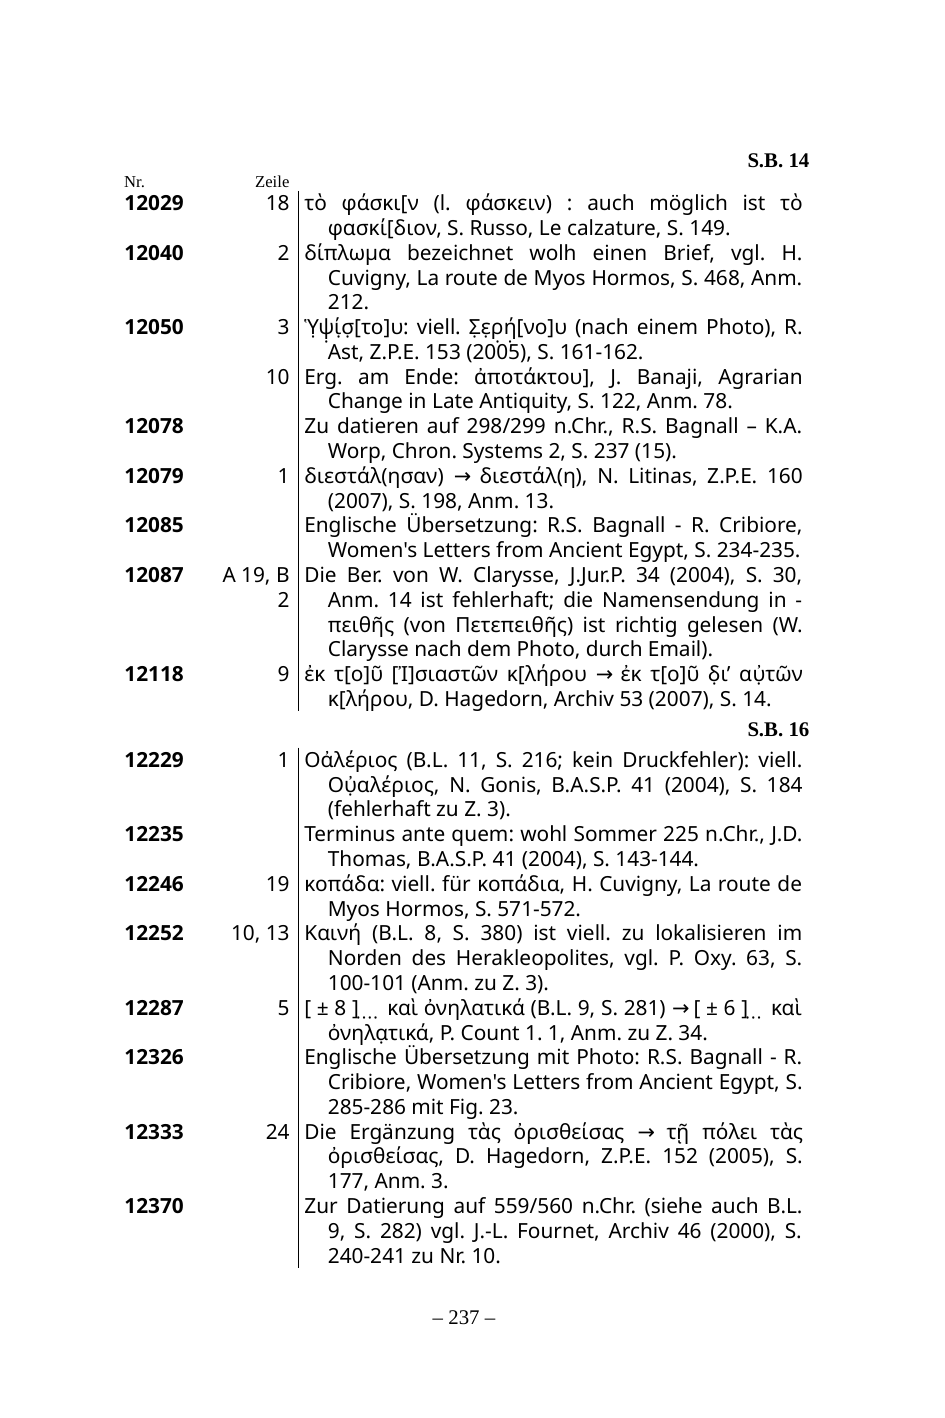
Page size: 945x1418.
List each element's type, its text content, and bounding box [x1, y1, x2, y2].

table_cell 12246 [118, 871, 207, 921]
table_cell 12118 [118, 662, 207, 711]
table_cell Zu datieren auf 298/299 n.Chr., R.S. Bagnall – K.A. Worp, Chron. Systems 2, S. 237 (15). [299, 414, 809, 463]
table_cell Zur Datierung auf 559/560 n.Chr. (siehe auch B.L. 9, S. 282) vgl. J.-L. Fournet, Archiv 46 (2000), S. 240-241 zu Nr. 10. [299, 1194, 809, 1268]
table_cell Die Ber. von W. Clarysse, J.Jur.P. 34 (2004), S. 30, Anm. 14 ist fehlerhaft; die Namensendung in -πειθῆς (von Πετεπειθῆς) ist richtig gelesen (W. Clarysse nach dem Photo, durch Email). [299, 563, 809, 662]
table_cell 1 [207, 464, 298, 513]
table_cell 10 [207, 364, 298, 414]
table_cell 12287 [118, 995, 207, 1045]
table_cell 12085 [118, 513, 298, 563]
table_cell A 19, B 2 [207, 563, 298, 662]
table_cell Englische Übersetzung: R.S. Bagnall - R. Cribiore, Women's Letters from Ancient Egypt, S. 234-235. [299, 513, 809, 563]
table_cell 12326 [118, 1045, 298, 1119]
table_cell 10, 13 [207, 921, 298, 995]
table_cell Καινή (B.L. 8, S. 380) ist viell. zu lokalisieren im Norden des Herakleopolites, vgl. P. Oxy. 63, S. 100-101 (Anm. zu Z. 3). [299, 921, 809, 995]
table_cell τὸ φάσκι[ν (l. φάσκειν) : auch möglich ist τὸ φασκί[διον, S. Russo, Le calzature, S. 149. [299, 191, 809, 240]
table_cell [ ± 8 ] ̣ ̣ ̣ ̣ καὶ ὀνηλατικά (B.L. 9, S. 281) → [ ± 6 ] ̣ ̣ ̣ καὶ ὀνηλα̣τικά, P. Count 1. 1, Anm. zu Z. 34. [299, 995, 809, 1045]
table_cell 12079 [118, 464, 207, 513]
table_cell Die Ergänzung τὰς ὀρισθείσας → τῇ πόλει τὰς ὀρισθείσας, D. Hagedorn, Z.P.E. 152 (2005), S. 177, Anm. 3. [299, 1119, 809, 1194]
table_header Οἀλέριος (B.L. 11, S. 216; kein Druckfehler): viell. Οὐ̣αλέριος, N. Gonis, B.A.S.P. 41 (2004), S. 184 (fehlerhaft zu Z. 3). [299, 748, 809, 822]
table_cell 12078 [118, 414, 298, 463]
table_cell 12252 [118, 921, 207, 995]
table_cell 12087 [118, 563, 207, 662]
table_cell 12333 [118, 1119, 207, 1194]
table_cell ἐκ τ[ο]ῦ [Ἰ]σιαστῶν κ[λήρου → ἐκ τ[ο]ῦ δ̣ι’ αὐ̣τῶν κ[λήρου, D. Hagedorn, Archiv 53 (2007), S. 14. [299, 662, 809, 711]
subtitle S.B. 16 [118, 717, 809, 741]
table_cell 12029 [118, 191, 207, 240]
table_cell Ὑ̣ψ̣ί̣σ̣[το]υ: viell. Σ̣ε̣ρ̣ή̣[νο]υ (nach einem Photo), R. Ast, Z.P.E. 153 (2005), S. 161-162. [299, 315, 809, 364]
table_cell 5 [207, 995, 298, 1045]
table_cell 19 [207, 871, 298, 921]
table_cell [118, 364, 207, 414]
table_cell Terminus ante quem: wohl Sommer 225 n.Chr., J.D. Thomas, B.A.S.P. 41 (2004), S. 143-144. [299, 822, 809, 871]
table_cell 18 [207, 191, 298, 240]
table_cell 24 [207, 1119, 298, 1194]
table_header 1 [207, 748, 298, 822]
table_cell 9 [207, 662, 298, 711]
table_cell 3 [207, 315, 298, 364]
table_cell 12370 [118, 1194, 298, 1268]
table_cell Englische Übersetzung mit Photo: R.S. Bagnall - R. Cribiore, Women's Letters from Ancient Egypt, S. 285-286 mit Fig. 23. [299, 1045, 809, 1119]
table_cell 12050 [118, 315, 207, 364]
table_cell 12040 [118, 240, 207, 315]
table_cell δίπλωμα bezeichnet wolh einen Brief, vgl. H. Cuvigny, La route de Myos Hormos, S. 468, Anm. 212. [299, 240, 809, 315]
table_cell Erg. am Ende: ἀποτάκτου], J. Banaji, Agrarian Change in Late Antiquity, S. 122, Anm. 78. [299, 364, 809, 414]
table_cell διεστάλ(ησαν) → διεστάλ(η), N. Litinas, Z.P.E. 160 (2007), S. 198, Anm. 13. [299, 464, 809, 513]
table_cell 2 [207, 240, 298, 315]
table_header 12229 [118, 748, 207, 822]
table_cell κοπάδα: viell. für κοπάδια, H. Cuvigny, La route de Myos Hormos, S. 571-572. [299, 871, 809, 921]
table_cell 12235 [118, 822, 298, 871]
